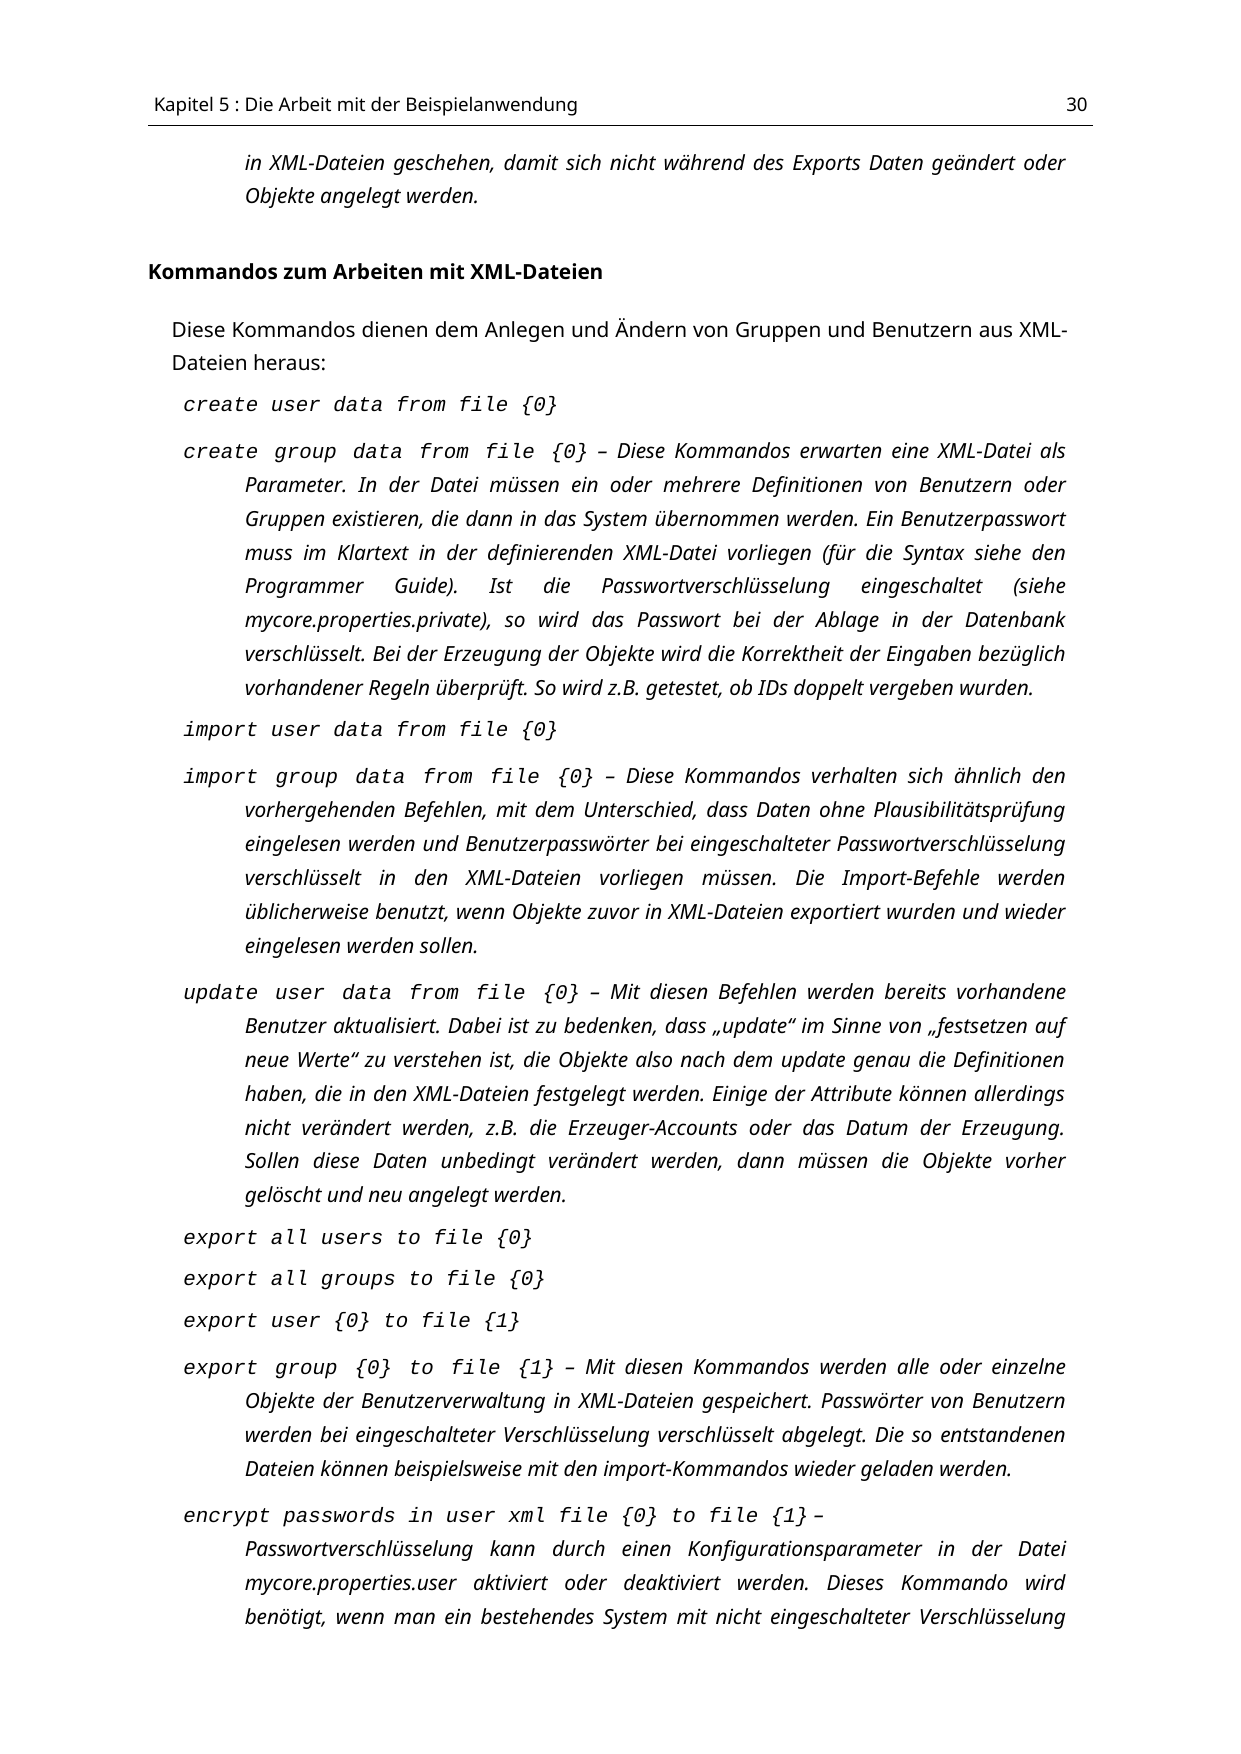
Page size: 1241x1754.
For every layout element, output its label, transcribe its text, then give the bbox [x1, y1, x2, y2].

list import user data from file {0} [183, 719, 1069, 743]
list create user data from file {0} [183, 394, 1069, 418]
list export group {0} to file {1} – Mit diesen Kommandos werden alle oder einzelne Objekte der Benutzerverwaltung in XML-Dateien gespeichert. Passwörter von Benutzern werden bei eingeschalteter Verschlüsselung verschlüsselt abgelegt. Die so entstandenen Dateien können beispielsweise mit den import-Kommandos wieder geladen werden. [183, 1352, 1069, 1482]
list in XML-Dateien geschehen, damit sich nicht während des Exports Daten geändert oder Objekte angelegt werden. [183, 148, 1069, 210]
list encrypt passwords in user xml file {0} to file {1} – Passwortverschlüsselung kann durch einen Konfigurationsparameter in der Datei mycore.properties.user aktiviert oder deaktiviert werden. Dieses Kommando wird benötigt, wenn man ein bestehendes System mit nicht eingeschalteter Verschlüsselung [183, 1500, 1069, 1630]
list export all groups to file {0} [183, 1268, 1069, 1292]
list export user {0} to file {1} [183, 1310, 1069, 1334]
list import group data from file {0} – Diese Kommandos verhalten sich ähnlich den vorhergehenden Befehlen, mit dem Unterschied, dass Daten ohne Plausibilitätsprüfung eingelesen werden und Benutzerpasswörter bei eingeschalteter Passwortverschlüsselung verschlüsselt in den XML-Dateien vorliegen müssen. Die Import-Befehle werden üblicherweise benutzt, wenn Objekte zuvor in XML-Dateien exportiert wurden und wieder eingelesen werden sollen. [183, 761, 1069, 959]
list update user data from file {0} – Mit diesen Befehlen werden bereits vorhandene Benutzer aktualisiert. Dabei ist zu bedenken, dass „update“ im Sinne von „festsetzen auf neue Werte“ zu verstehen ist, die Objekte also nach dem update genau die Definitionen haben, die in den XML-Dateien festgelegt werden. Einige der Attribute können allerdings nicht verändert werden, z.B. die Erzeuger-Accounts oder das Datum der Erzeugung. Sollen diese Daten unbedingt verändert werden, dann müssen die Objekte vorher gelöscht und neu angelegt werden. [183, 977, 1069, 1209]
subtitle Kommandos zum Arbeiten mit XML-Dateien [148, 257, 1092, 286]
list export all users to file {0} [183, 1227, 1069, 1250]
list create group data from file {0} – Diese Kommandos erwarten eine XML-Datei als Parameter. In der Datei müssen ein oder mehrere Definitionen von Benutzern oder Gruppen existieren, die dann in das System übernommen werden. Ein Benutzerpasswort muss im Klartext in der definierenden XML-Datei vorliegen (für die Syntax siehe den Programmer Guide). Ist die Passwortverschlüsselung eingeschaltet (siehe mycore.properties.private), so wird das Passwort bei der Ablage in der Datenbank verschlüsselt. Bei der Erzeugung der Objekte wird die Korrektheit der Eingaben bezüglich vorhandener Regeln überprüft. So wird z.B. getestet, ob IDs doppelt vergeben wurden. [183, 436, 1069, 701]
text Diese Kommandos dienen dem Anlegen und Ändern von Gruppen und Benutzern aus XML-Dateien heraus: [171, 315, 1069, 377]
